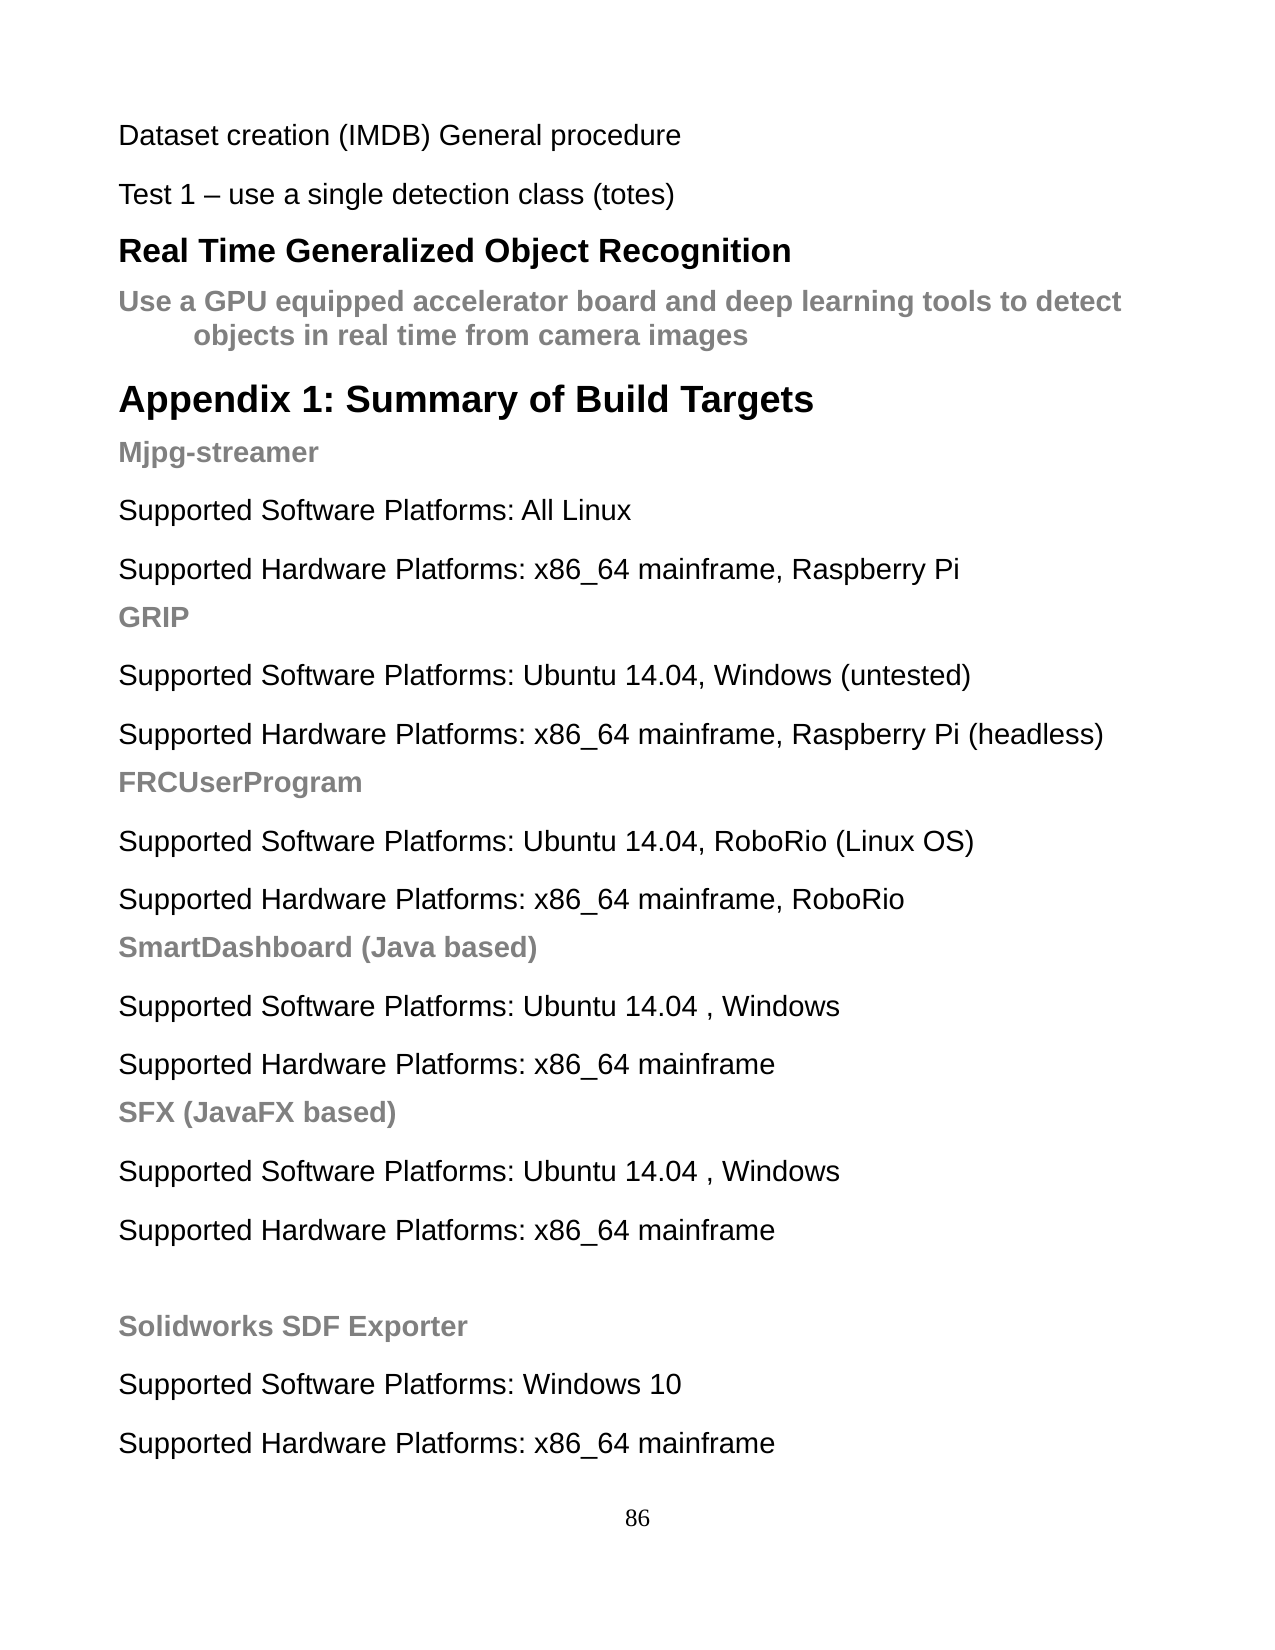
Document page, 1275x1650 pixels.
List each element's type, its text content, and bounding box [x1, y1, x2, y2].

subtitle Supported Hardware Platforms: x86_64 mainframe, RoboRio [118, 882, 1157, 916]
subtitle GRIP [118, 600, 1157, 633]
subtitle Supported Software Platforms: Ubuntu 14.04, RoboRio (Linux OS) [118, 823, 1157, 857]
subtitle Appendix 1: Summary of Build Targets [118, 376, 1157, 420]
subtitle Supported Hardware Platforms: x86_64 mainframe [118, 1426, 1157, 1459]
subtitle Mjpg-streamer [118, 434, 1157, 468]
subtitle Dataset creation (IMDB) General procedure [118, 118, 1157, 152]
subtitle Supported Software Platforms: Windows 10 [118, 1367, 1157, 1401]
subtitle Supported Software Platforms: Ubuntu 14.04 , Windows [118, 1154, 1157, 1187]
subtitle Test 1 – use a single detection class (totes) [118, 177, 1157, 210]
subtitle Solidworks SDF Exporter [118, 1309, 1157, 1342]
subtitle SmartDashboard (Java based) [118, 930, 1157, 964]
subtitle Supported Software Platforms: Ubuntu 14.04 , Windows [118, 989, 1157, 1022]
subtitle Real Time Generalized Object Recognition [118, 231, 1157, 270]
subtitle FRCUserProgram [118, 765, 1157, 798]
subtitle Supported Hardware Platforms: x86_64 mainframe, Raspberry Pi (headless) [118, 717, 1157, 750]
subtitle Supported Software Platforms: Ubuntu 14.04, Windows (untested) [118, 658, 1157, 692]
subtitle Supported Hardware Platforms: x86_64 mainframe [118, 1212, 1157, 1246]
subtitle Supported Hardware Platforms: x86_64 mainframe, Raspberry Pi [118, 552, 1157, 585]
subtitle Supported Hardware Platforms: x86_64 mainframe [118, 1047, 1157, 1081]
subtitle Supported Software Platforms: All Linux [118, 493, 1157, 527]
subtitle Use a GPU equipped accelerator board and deep learning tools to detect objects in real time from camera images [118, 284, 1157, 351]
subtitle SFX (JavaFX based) [118, 1095, 1157, 1129]
